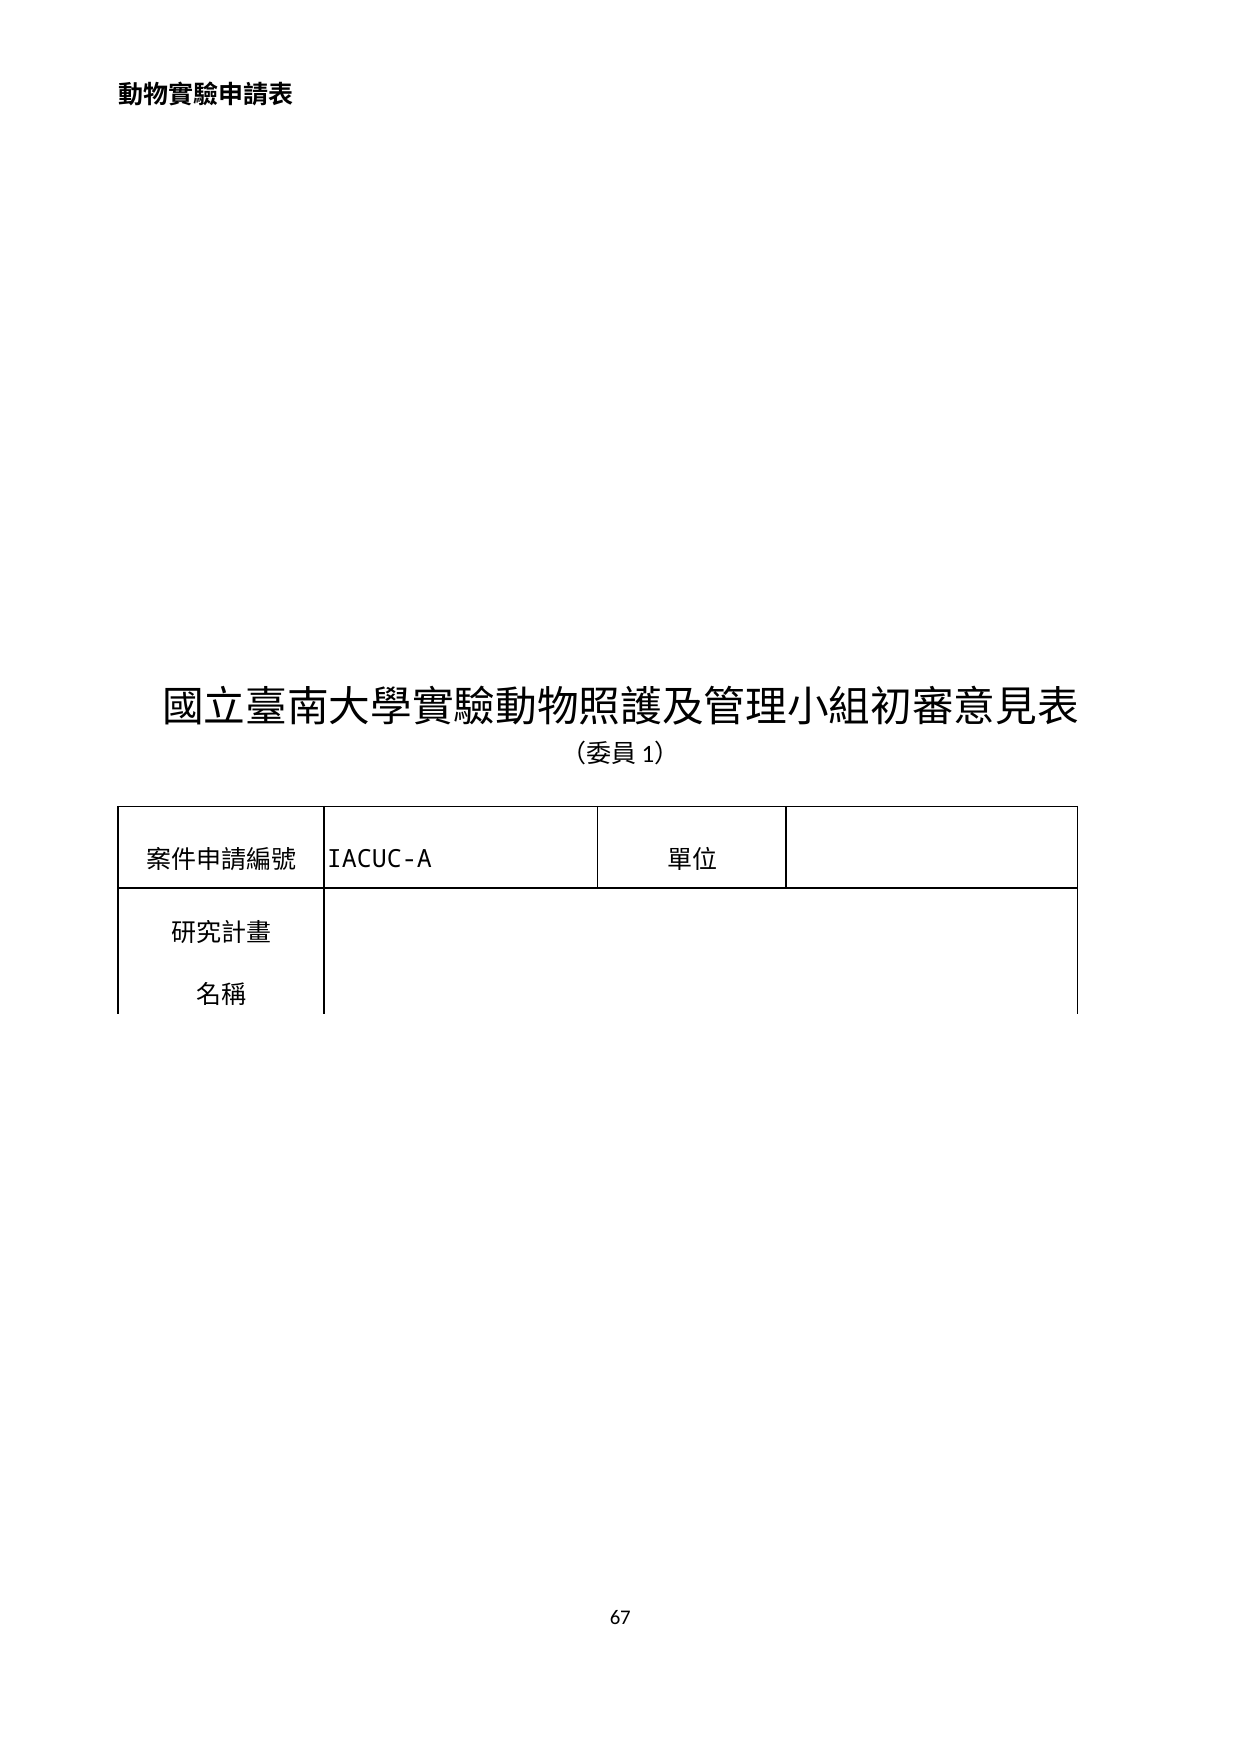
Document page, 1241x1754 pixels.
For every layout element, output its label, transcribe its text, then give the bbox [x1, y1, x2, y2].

text 國立臺南大學實驗動物照護及管理小組初審意見表 [118, 673, 1122, 734]
table_header 案件申請編號 [119, 807, 323, 887]
table_cell [325, 889, 1077, 1014]
table_header [787, 807, 1077, 887]
table_header 單位 [598, 807, 785, 887]
table_cell 研究計畫 名稱 [119, 889, 323, 1014]
text （委員1） [118, 734, 1122, 770]
table_header IACUC-A [325, 807, 597, 887]
